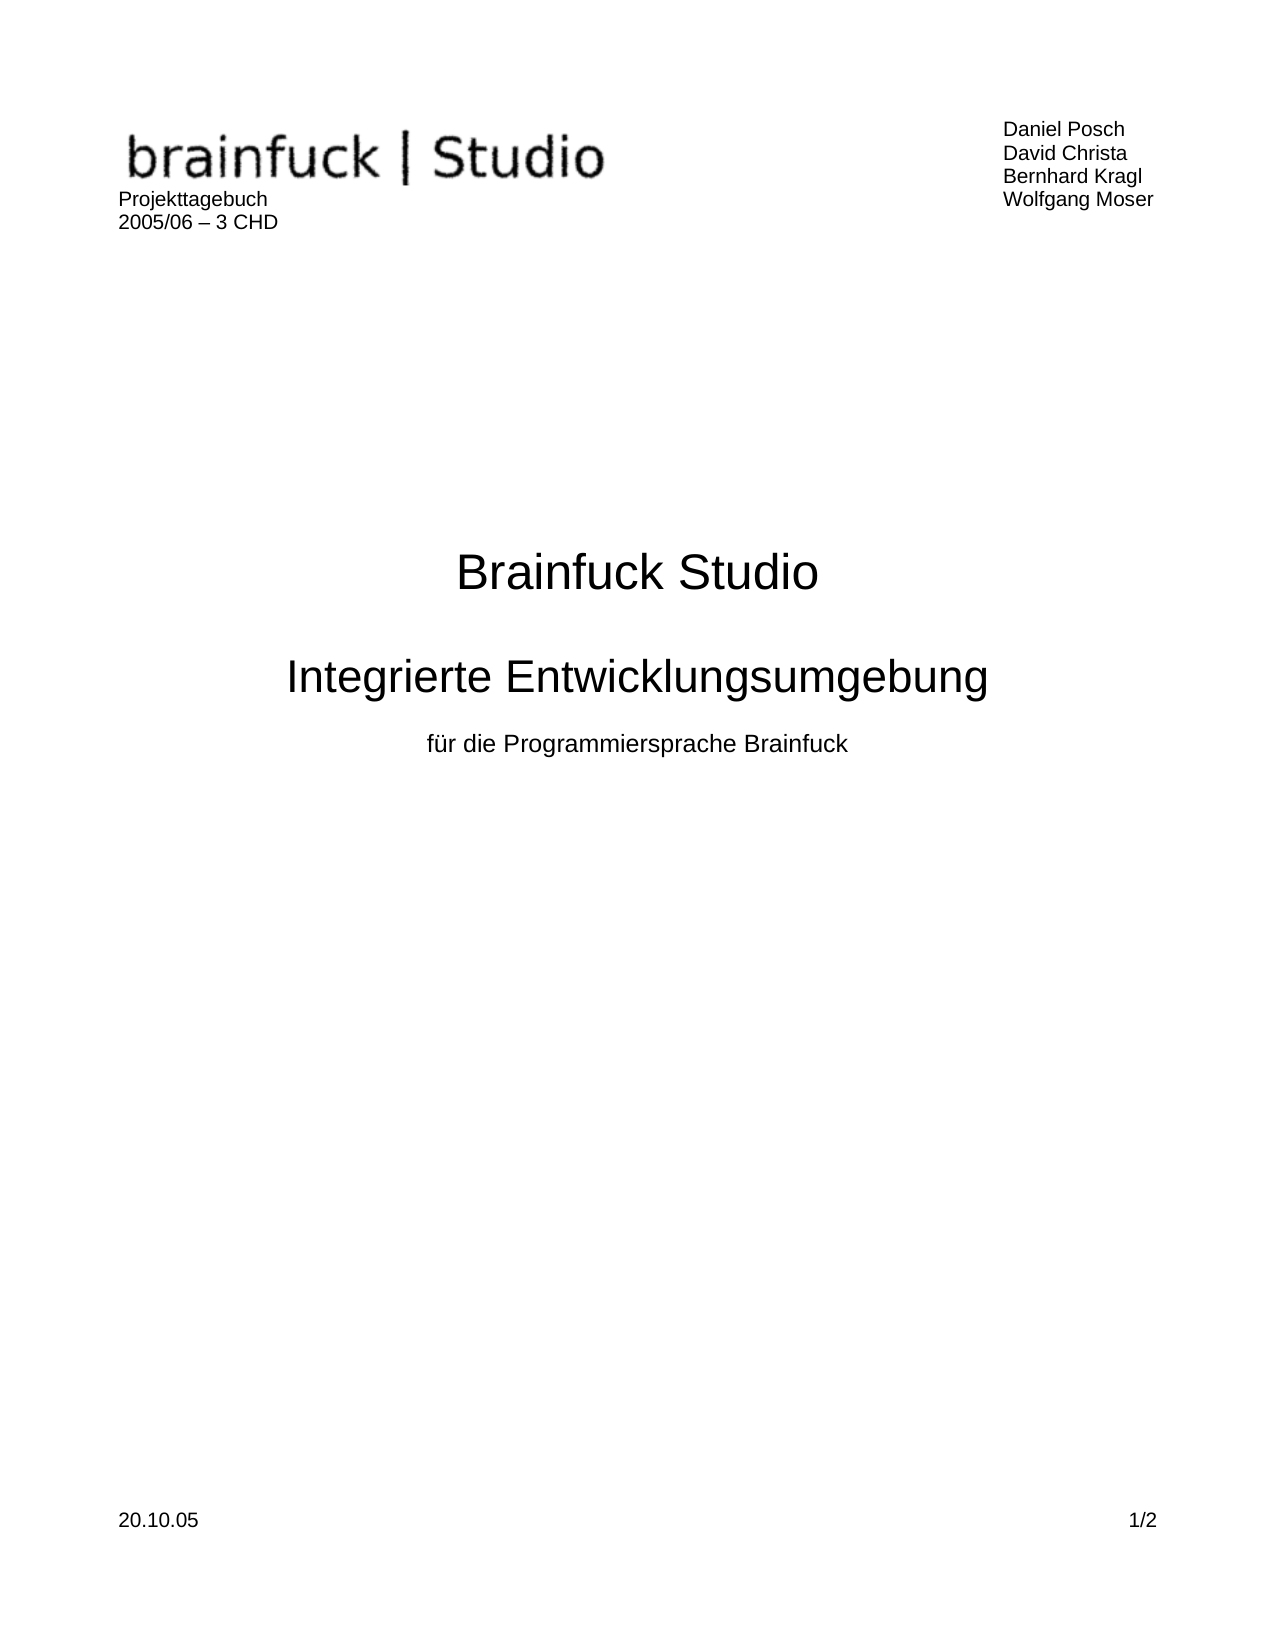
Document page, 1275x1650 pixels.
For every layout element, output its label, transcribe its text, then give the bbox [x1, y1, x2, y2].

picture [118, 118, 609, 187]
text für die Programmiersprache Brainfuck [118, 730, 1157, 758]
text Integrierte Entwicklungsumgebung [118, 651, 1157, 702]
text Brainfuck Studio [118, 544, 1157, 600]
